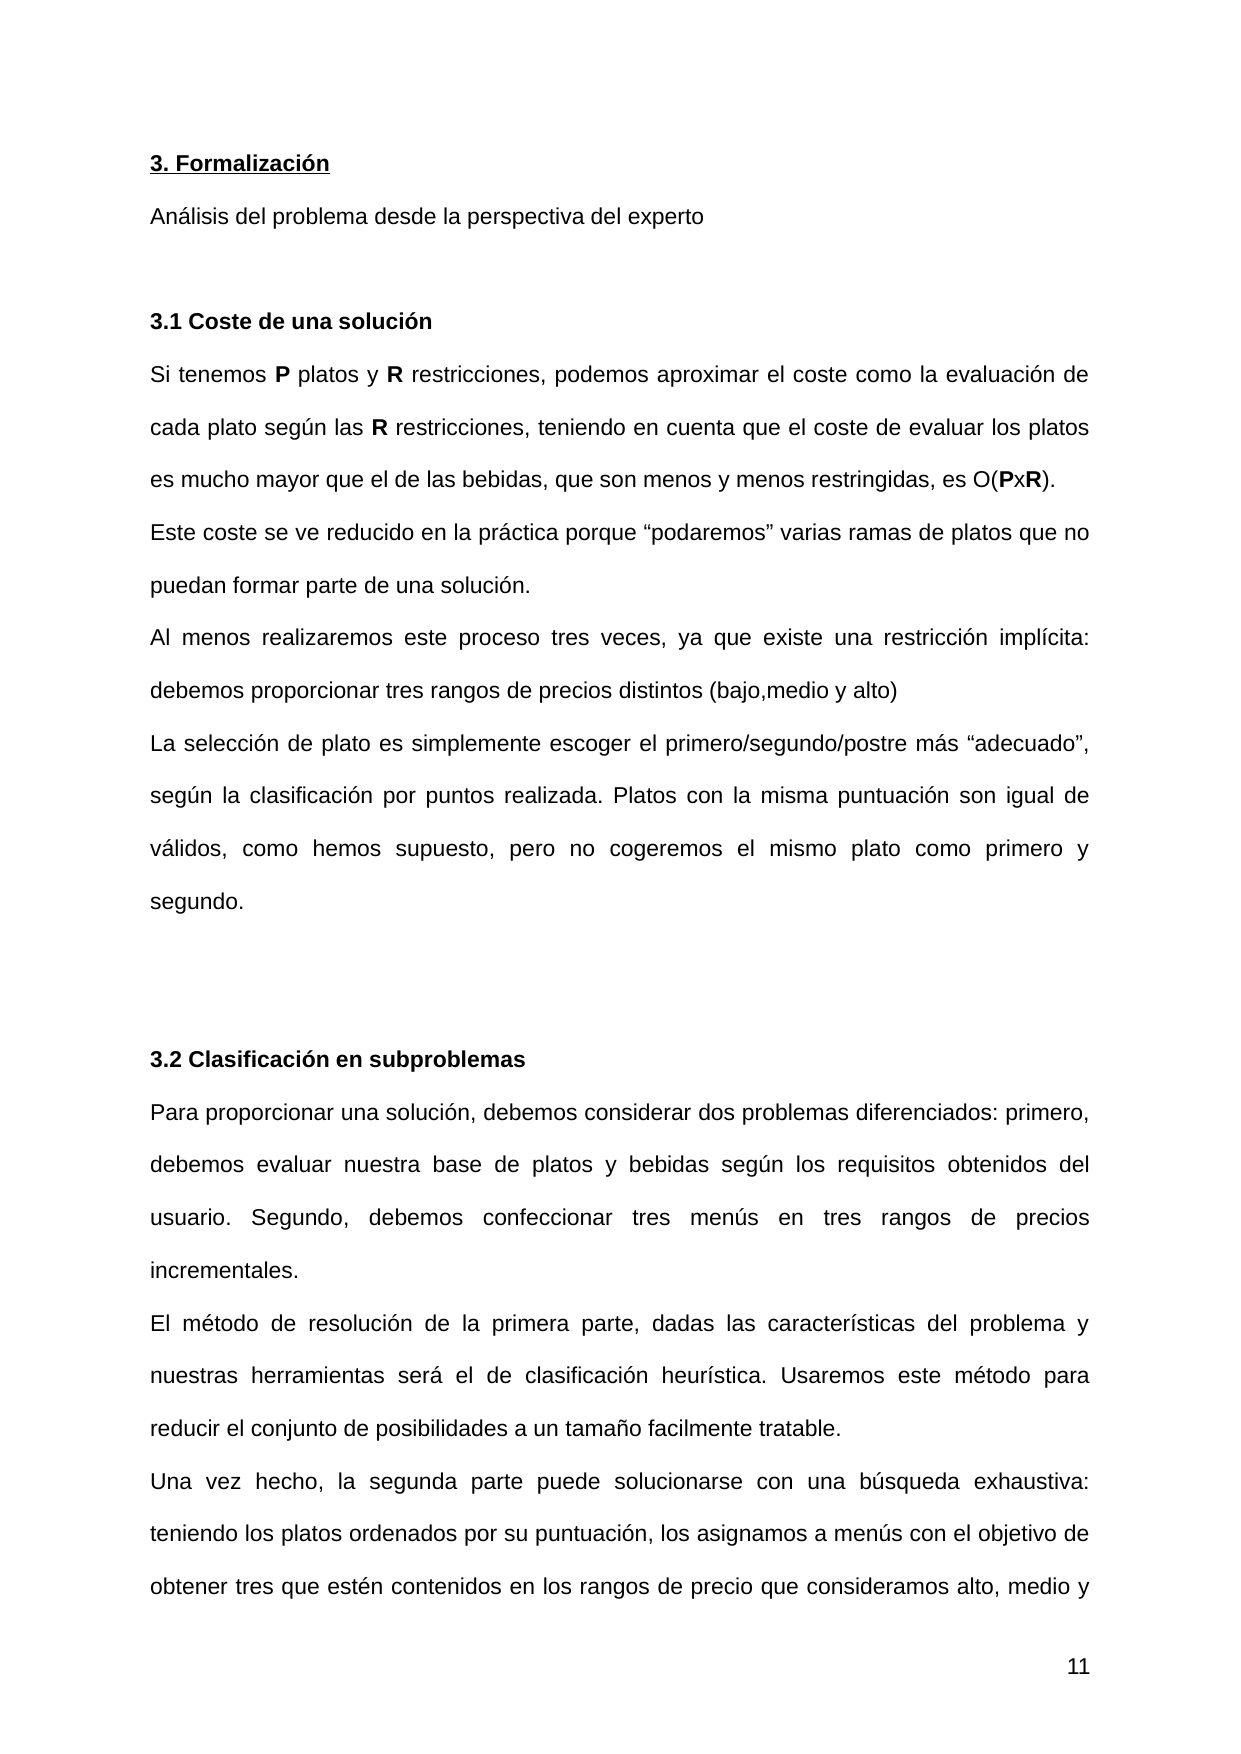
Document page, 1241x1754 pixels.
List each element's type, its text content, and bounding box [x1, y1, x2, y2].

text Una vez hecho, la segunda parte puede solucionarse con una búsqueda exhaustiva: teniendo los platos ordenados por su puntuación, los asignamos a menús con el objetivo de obtener tres que estén contenidos en los rangos de precio que consideramos alto, medio y [150, 1468, 1090, 1599]
text Análisis del problema desde la perspectiva del experto [150, 203, 1090, 229]
text 3.2 Clasificación en subproblemas [150, 1046, 1090, 1072]
text 3.1 Coste de una solución [150, 308, 1090, 334]
text El método de resolución de la primera parte, dadas las características del problema y nuestras herramientas será el de clasificación heurística. Usaremos este método para reducir el conjunto de posibilidades a un tamaño facilmente tratable. [150, 1309, 1090, 1441]
text Al menos realizaremos este proceso tres veces, ya que existe una restricción implícita: debemos proporcionar tres rangos de precios distintos (bajo,medio y alto) [150, 624, 1090, 703]
text Este coste se ve reducido en la práctica porque “podaremos” varias ramas de platos que no puedan formar parte de una solución. [150, 519, 1090, 598]
text 3. Formalización [150, 150, 1090, 176]
text Si tenemos P platos y R restricciones, podemos aproximar el coste como la evaluación de cada plato según las R restricciones, teniendo en cuenta que el coste de evaluar los platos es mucho mayor que el de las bebidas, que son menos y menos restringidas, es O(PxR). [150, 361, 1090, 493]
text Para proporcionar una solución, debemos considerar dos problemas diferenciados: primero, debemos evaluar nuestra base de platos y bebidas según los requisitos obtenidos del usuario. Segundo, debemos confeccionar tres menús en tres rangos de precios incrementales. [150, 1099, 1090, 1283]
text La selección de plato es simplemente escoger el primero/segundo/postre más “adecuado”, según la clasificación por puntos realizada. Platos con la misma puntuación son igual de válidos, como hemos supuesto, pero no cogeremos el mismo plato como primero y segundo. [150, 730, 1090, 914]
